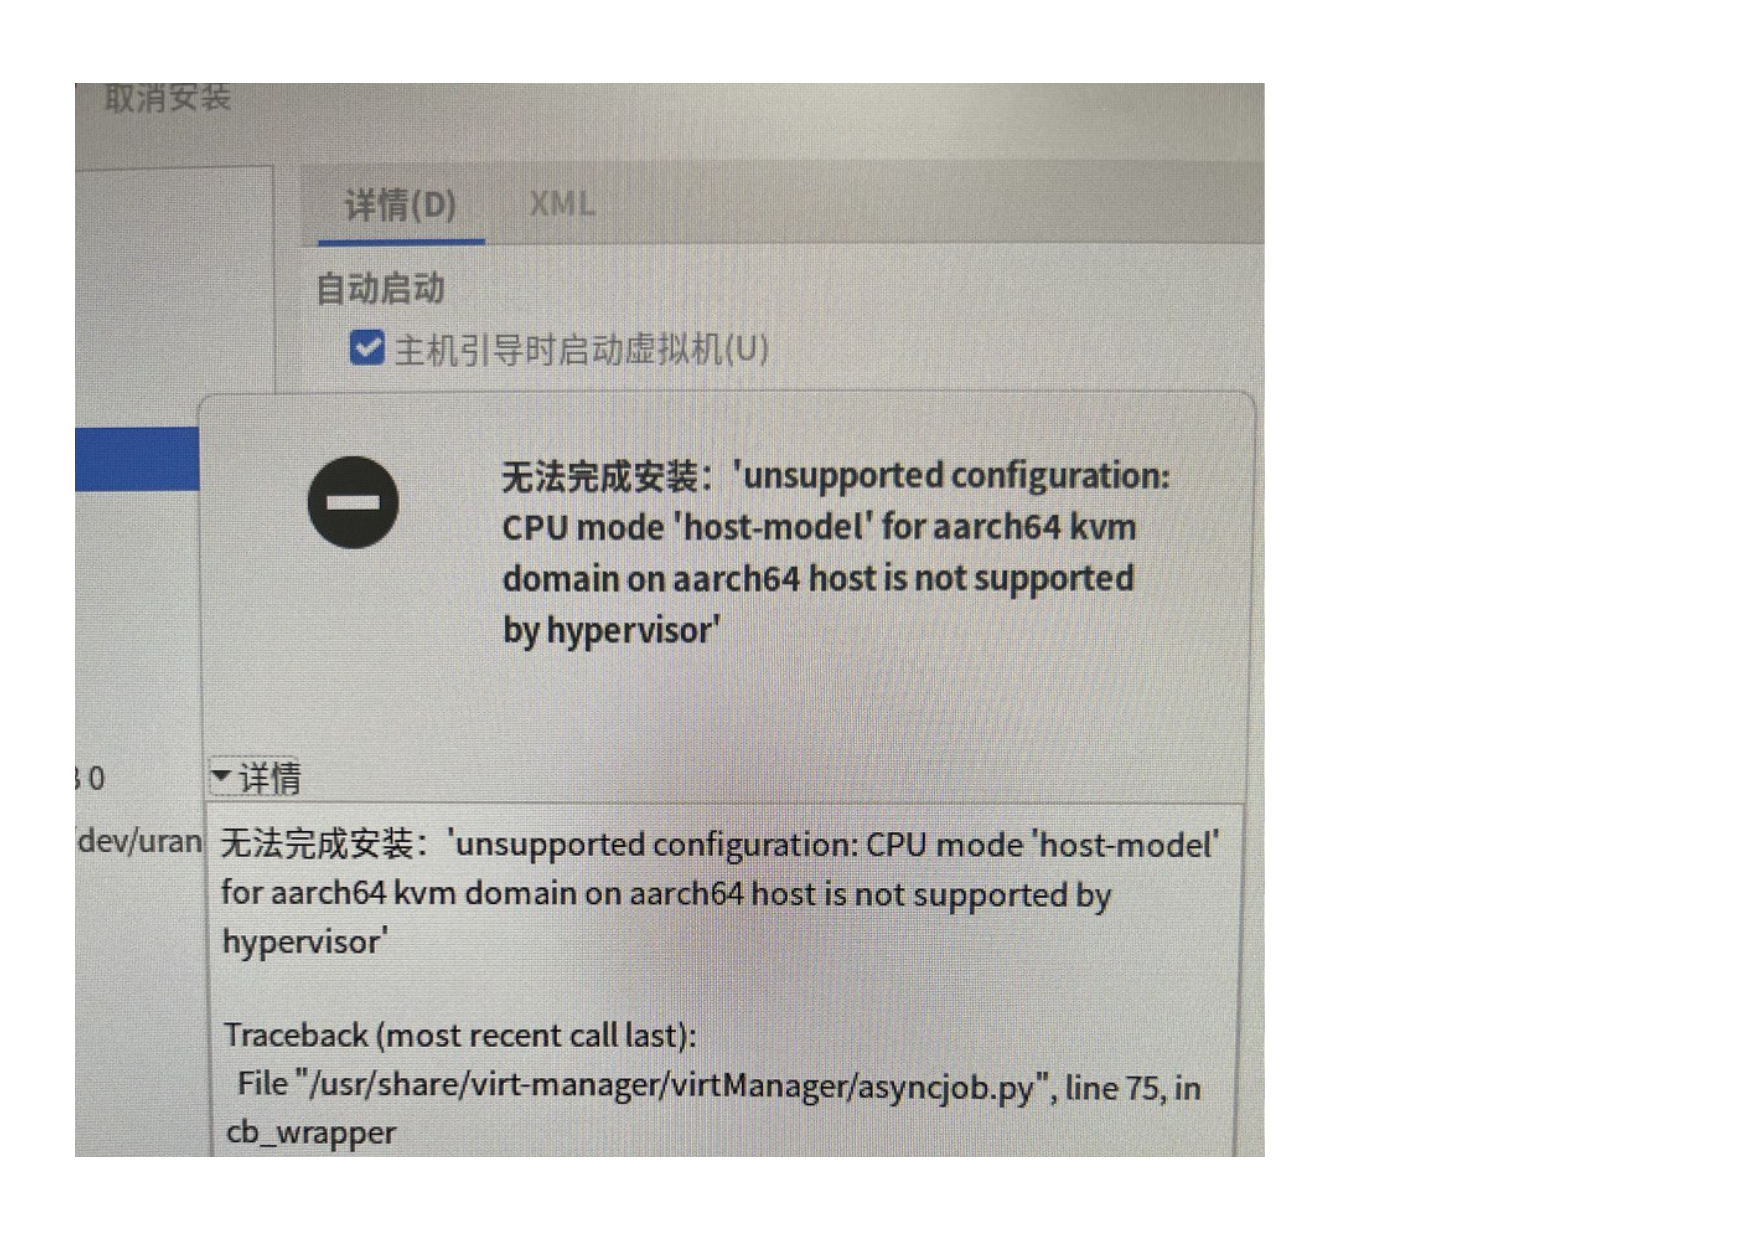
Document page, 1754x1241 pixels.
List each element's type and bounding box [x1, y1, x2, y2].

picture [75, 83, 1265, 1157]
